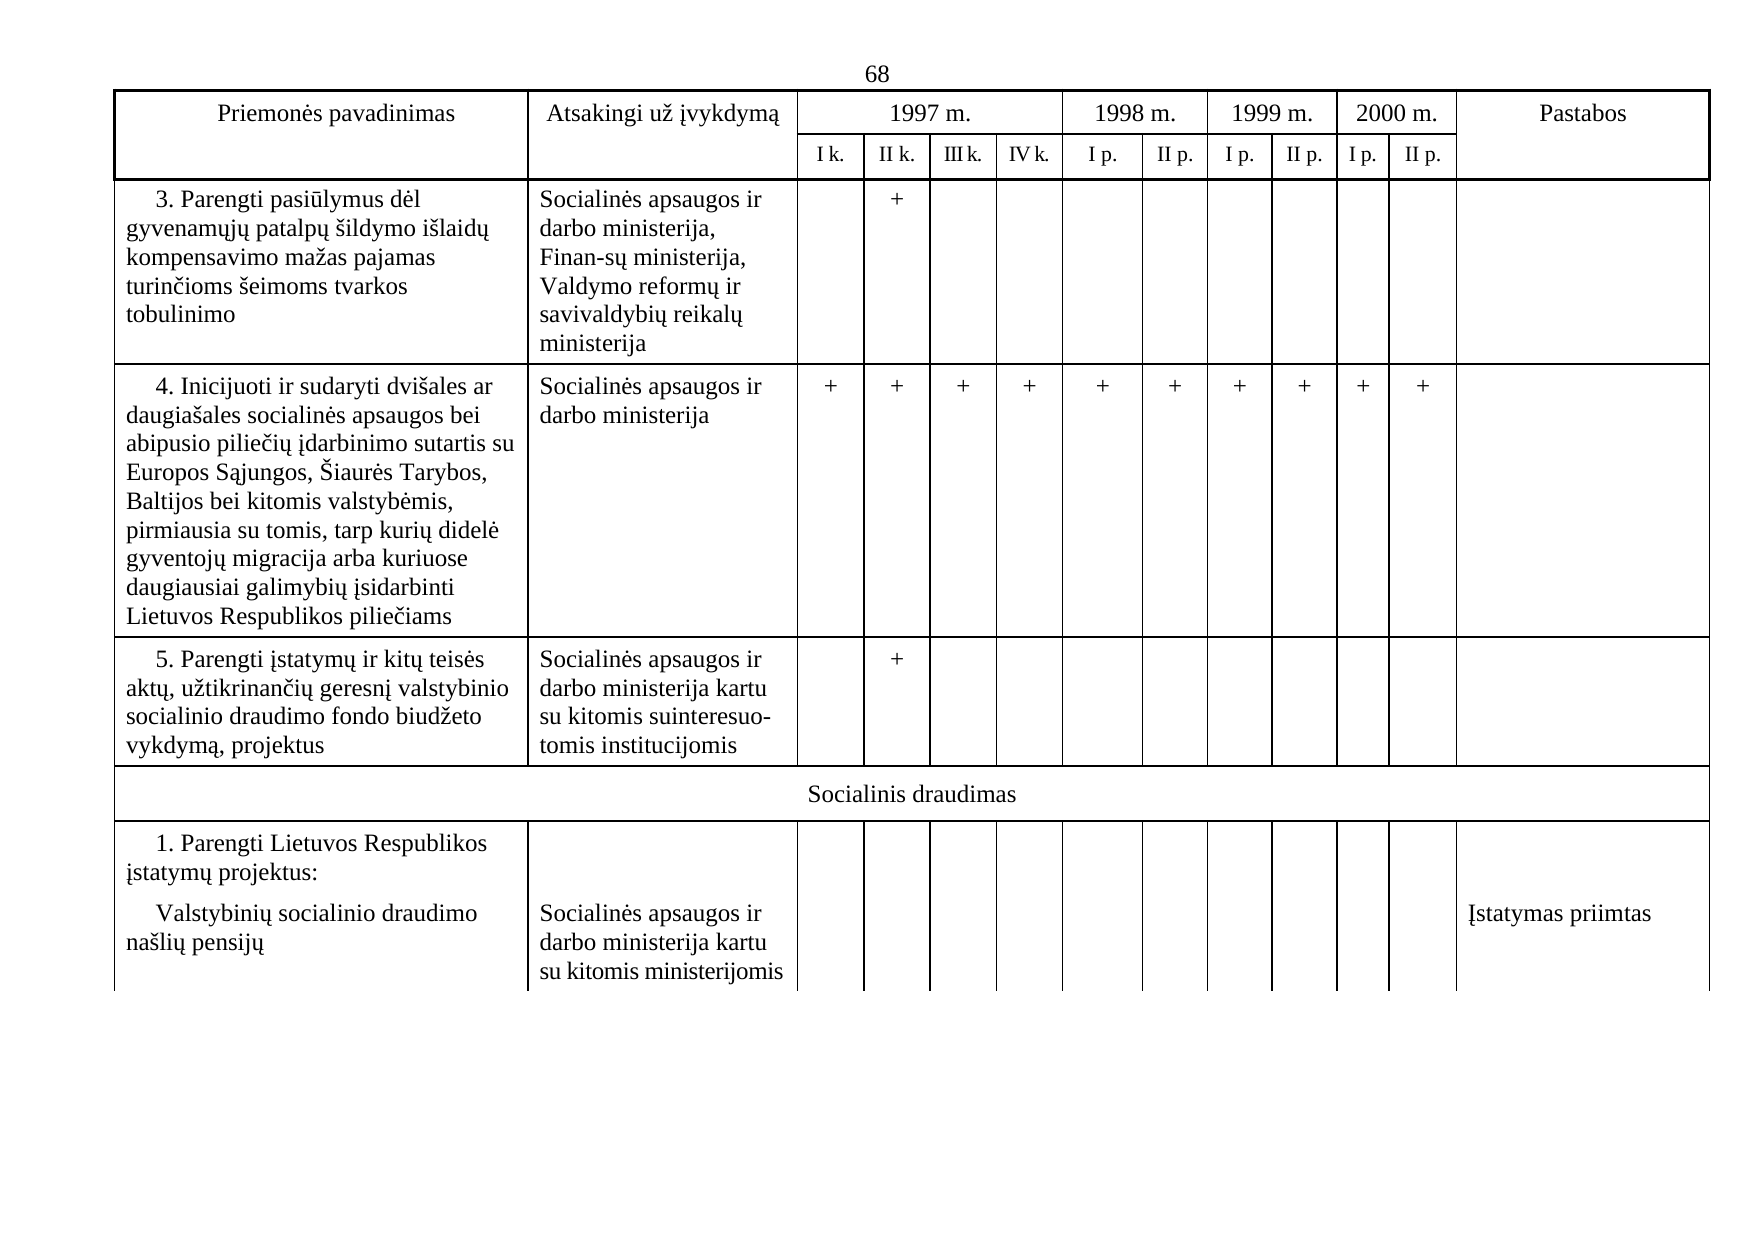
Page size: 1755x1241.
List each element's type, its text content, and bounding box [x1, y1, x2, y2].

table_cell + [931, 365, 996, 636]
table_cell Įstatymas priimtas [1457, 892, 1709, 991]
table_cell [1273, 892, 1336, 991]
table_cell [798, 892, 863, 991]
table_cell [931, 638, 996, 765]
table_cell [931, 181, 996, 363]
table_cell [1338, 892, 1388, 991]
table_cell Socialinės apsaugos ir darbo ministerija kartu su kitomis ministerijomis [529, 892, 797, 991]
table_cell [1208, 638, 1271, 765]
table_header 1999 m. [1208, 92, 1336, 133]
table_cell [997, 822, 1062, 892]
table_cell Socialinės apsaugos ir darbo ministerija [529, 365, 797, 636]
table_cell I p. [1063, 135, 1142, 178]
table_cell [1143, 638, 1207, 765]
table_cell [798, 638, 863, 765]
table_cell [1338, 822, 1388, 892]
table_cell II p. [1143, 135, 1207, 178]
table_cell I p. [1338, 135, 1388, 178]
table_cell + [1338, 365, 1388, 636]
table_cell [1457, 133, 1708, 178]
table_cell [1208, 822, 1271, 892]
table_header Priemonės pavadinimas [116, 92, 527, 133]
table_cell II p. [1273, 135, 1336, 178]
table_cell [931, 892, 996, 991]
table_cell + [1273, 365, 1336, 636]
table_cell [1143, 892, 1207, 991]
table_cell IV k. [997, 135, 1062, 178]
table_header 1997 m. [798, 92, 1062, 133]
table_cell + [865, 638, 929, 765]
table_cell [1390, 822, 1456, 892]
table_cell + [865, 181, 929, 363]
table_cell [1208, 181, 1271, 363]
table_cell 3. Parengti pasiūlymus dėl gyvenamųjų patalpų šildymo išlaidų kompensavimo mažas pajamas turinčioms šeimoms tvarkos tobulinimo [115, 181, 527, 363]
table_cell [529, 822, 797, 892]
table_cell [1390, 181, 1456, 363]
table_cell [1338, 181, 1388, 363]
table_cell I k. [798, 135, 863, 178]
table_cell [798, 181, 863, 363]
table_cell Socialinės apsaugos ir darbo ministerija, Finan-sų ministerija, Valdymo reformų ir savivaldybių reikalų ministerija [529, 181, 797, 363]
table_cell [1063, 822, 1142, 892]
table_header Atsakingi už įvykdymą [529, 92, 797, 133]
table_cell [1338, 638, 1388, 765]
table_cell [1208, 892, 1271, 991]
table_cell + [997, 365, 1062, 636]
table_header 1998 m. [1063, 92, 1207, 133]
table_cell + [798, 365, 863, 636]
table_cell Valstybinių socialinio draudimo našlių pensijų [115, 892, 527, 991]
table_cell III k. [931, 135, 996, 178]
table_cell [1457, 638, 1709, 765]
table_cell [1390, 892, 1456, 991]
table_cell [798, 822, 863, 892]
table_header 2000 m. [1338, 92, 1456, 133]
table_cell [865, 892, 929, 991]
table_cell [997, 892, 1062, 991]
table_cell [1273, 181, 1336, 363]
table_cell 4. Inicijuoti ir sudaryti dvišales ar daugiašales socialinės apsaugos bei abipusio piliečių įdarbinimo sutartis su Europos Sąjungos, Šiaurės Tarybos, Baltijos bei kitomis valstybėmis, pirmiausia su tomis, tarp kurių didelė gyventojų migracija arba kuriuose daugiausiai galimybių įsidarbinti Lietuvos Respublikos piliečiams [115, 365, 527, 636]
table_cell Socialinis draudimas [115, 767, 1709, 820]
table_cell [865, 822, 929, 892]
table_cell [1063, 892, 1142, 991]
table_cell 5. Parengti įstatymų ir kitų teisės aktų, užtikrinančių geresnį valstybinio socialinio draudimo fondo biudžeto vykdymą, projektus [115, 638, 527, 765]
table_cell + [1063, 365, 1142, 636]
table_header Pastabos [1457, 92, 1708, 133]
table_cell + [1208, 365, 1271, 636]
table_cell + [865, 365, 929, 636]
table_cell [116, 133, 527, 178]
table_cell [1273, 822, 1336, 892]
table_cell [529, 133, 797, 178]
table_cell 1. Parengti Lietuvos Respublikos įstatymų projektus: [115, 822, 527, 892]
table_cell [1063, 638, 1142, 765]
table_cell [1143, 181, 1207, 363]
table_cell [1390, 638, 1456, 765]
table_cell [1457, 365, 1709, 636]
table_cell + [1143, 365, 1207, 636]
table_cell [997, 181, 1062, 363]
table_cell + [1390, 365, 1456, 636]
table_cell [997, 638, 1062, 765]
table_cell [1143, 822, 1207, 892]
table_cell Socialinės apsaugos ir darbo ministerija kartu su kitomis suinteresuo-tomis institucijomis [529, 638, 797, 765]
table_cell II p. [1390, 135, 1456, 178]
table_cell [1063, 181, 1142, 363]
table_cell [1457, 181, 1709, 363]
table_cell [1273, 638, 1336, 765]
table_cell [1457, 822, 1709, 892]
table_cell I p. [1208, 135, 1271, 178]
table_cell [931, 822, 996, 892]
table_cell II k. [865, 135, 929, 178]
